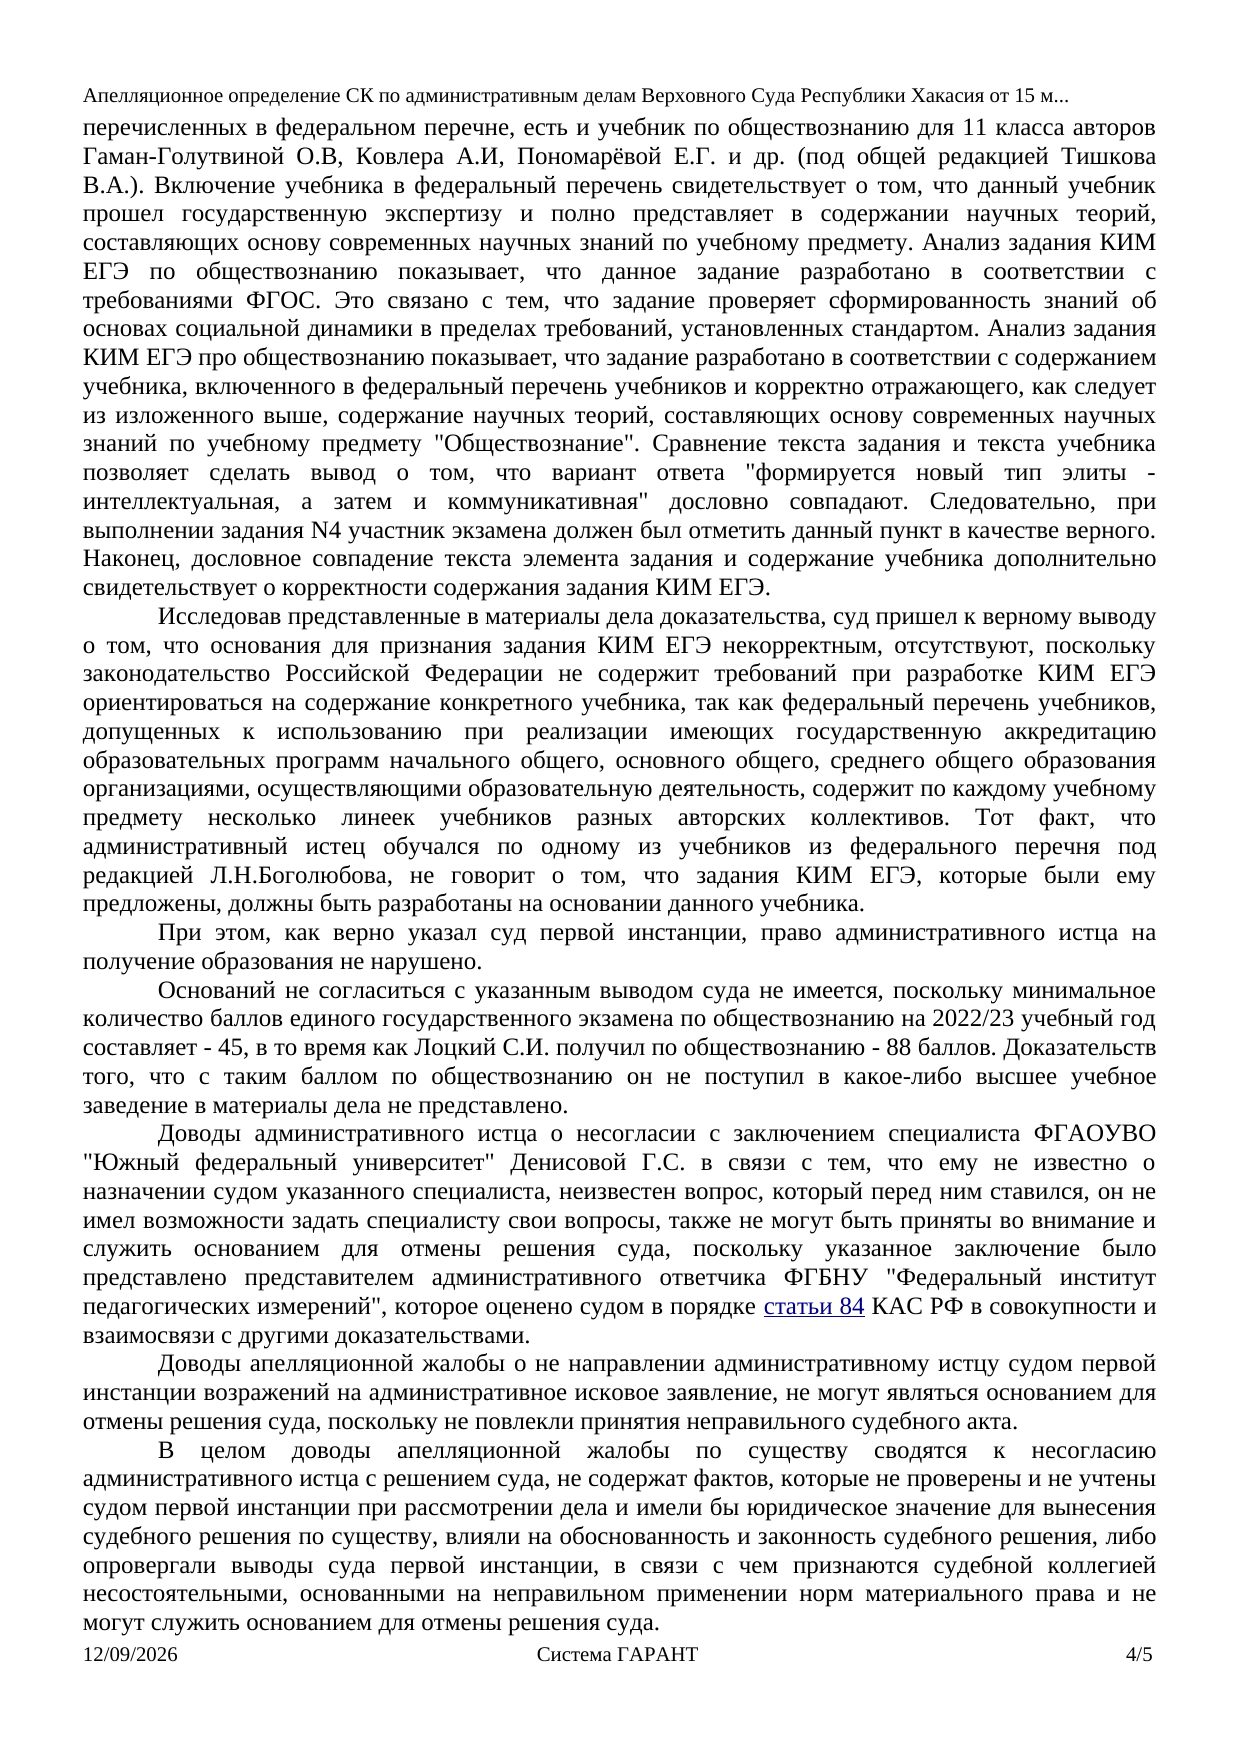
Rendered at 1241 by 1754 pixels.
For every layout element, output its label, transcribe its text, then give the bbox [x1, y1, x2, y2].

text Исследовав представленные в материалы дела доказательства, суд пришел к верному выводу о том, что основания для признания задания КИМ ЕГЭ некорректным, отсутствуют, поскольку законодательство Российской Федерации не содержит требований при разработке КИМ ЕГЭ ориентироваться на содержание конкретного учебника, так как федеральный перечень учебников, допущенных к использованию при реализации имеющих государственную аккредитацию образовательных программ начального общего, основного общего, среднего общего образования организациями, осуществляющими образовательную деятельность, содержит по каждому учебному предмету несколько линеек учебников разных авторских коллективов. Тот факт, что административный истец обучался по одному из учебников из федерального перечня под редакцией Л.Н.Боголюбова, не говорит о том, что задания КИМ ЕГЭ, которые были ему предложены, должны быть разработаны на основании данного учебника. [83, 601, 1157, 917]
text При этом, как верно указал суд первой инстанции, право административного истца на получение образования не нарушено. [83, 917, 1157, 975]
text В целом доводы апелляционной жалобы по существу сводятся к несогласию административного истца с решением суда, не содержат фактов, которые не проверены и не учтены судом первой инстанции при рассмотрении дела и имели бы юридическое значение для вынесения судебного решения по существу, влияли на обоснованность и законность судебного решения, либо опровергали выводы суда первой инстанции, в связи с чем признаются судебной коллегией несостоятельными, основанными на неправильном применении норм материального права и не могут служить основанием для отмены решения суда. [83, 1435, 1157, 1636]
text Оснований не согласиться с указанным выводом суда не имеется, поскольку минимальное количество баллов единого государственного экзамена по обществознанию на 2022/23 учебный год составляет - 45, в то время как Лоцкий С.И. получил по обществознанию - 88 баллов. Доказательств того, что с таким баллом по обществознанию он не поступил в какое-либо высшее учебное заведение в материалы дела не представлено. [83, 975, 1157, 1118]
text Доводы административного истца о несогласии с заключением специалиста ФГАОУВО "Южный федеральный университет" Денисовой Г.С. в связи с тем, что ему не известно о назначении судом указанного специалиста, неизвестен вопрос, который перед ним ставился, он не имел возможности задать специалисту свои вопросы, также не могут быть приняты во внимание и служить основанием для отмены решения суда, поскольку указанное заключение было представлено представителем административного ответчика ФГБНУ "Федеральный институт педагогических измерений", которое оценено судом в порядке статьи 84 КАС РФ в совокупности и взаимосвязи с другими доказательствами. [83, 1118, 1157, 1348]
text перечисленных в федеральном перечне, есть и учебник по обществознанию для 11 класса авторов Гаман-Голутвиной О.В, Ковлера А.И, Пономарёвой Е.Г. и др. (под общей редакцией Тишкова В.А.). Включение учебника в федеральный перечень свидетельствует о том, что данный учебник прошел государственную экспертизу и полно представляет в содержании научных теорий, составляющих основу современных научных знаний по учебному предмету. Анализ задания КИМ ЕГЭ по обществознанию показывает, что данное задание разработано в соответствии с требованиями ФГОС. Это связано с тем, что задание проверяет сформированность знаний об основах социальной динамики в пределах требований, установленных стандартом. Анализ задания КИМ ЕГЭ про обществознанию показывает, что задание разработано в соответствии с содержанием учебника, включенного в федеральный перечень учебников и корректно отражающего, как следует из изложенного выше, содержание научных теорий, составляющих основу современных научных знаний по учебному предмету "Обществознание". Сравнение текста задания и текста учебника позволяет сделать вывод о том, что вариант ответа "формируется новый тип элиты - интеллектуальная, а затем и коммуникативная" дословно совпадают. Следовательно, при выполнении задания N4 участник экзамена должен был отметить данный пункт в качестве верного. Наконец, дословное совпадение текста элемента задания и содержание учебника дополнительно свидетельствует о корректности содержания задания КИМ ЕГЭ. [83, 112, 1157, 601]
text Доводы апелляционной жалобы о не направлении административному истцу судом первой инстанции возражений на административное исковое заявление, не могут являться основанием для отмены решения суда, поскольку не повлекли принятия неправильного судебного акта. [83, 1348, 1157, 1435]
